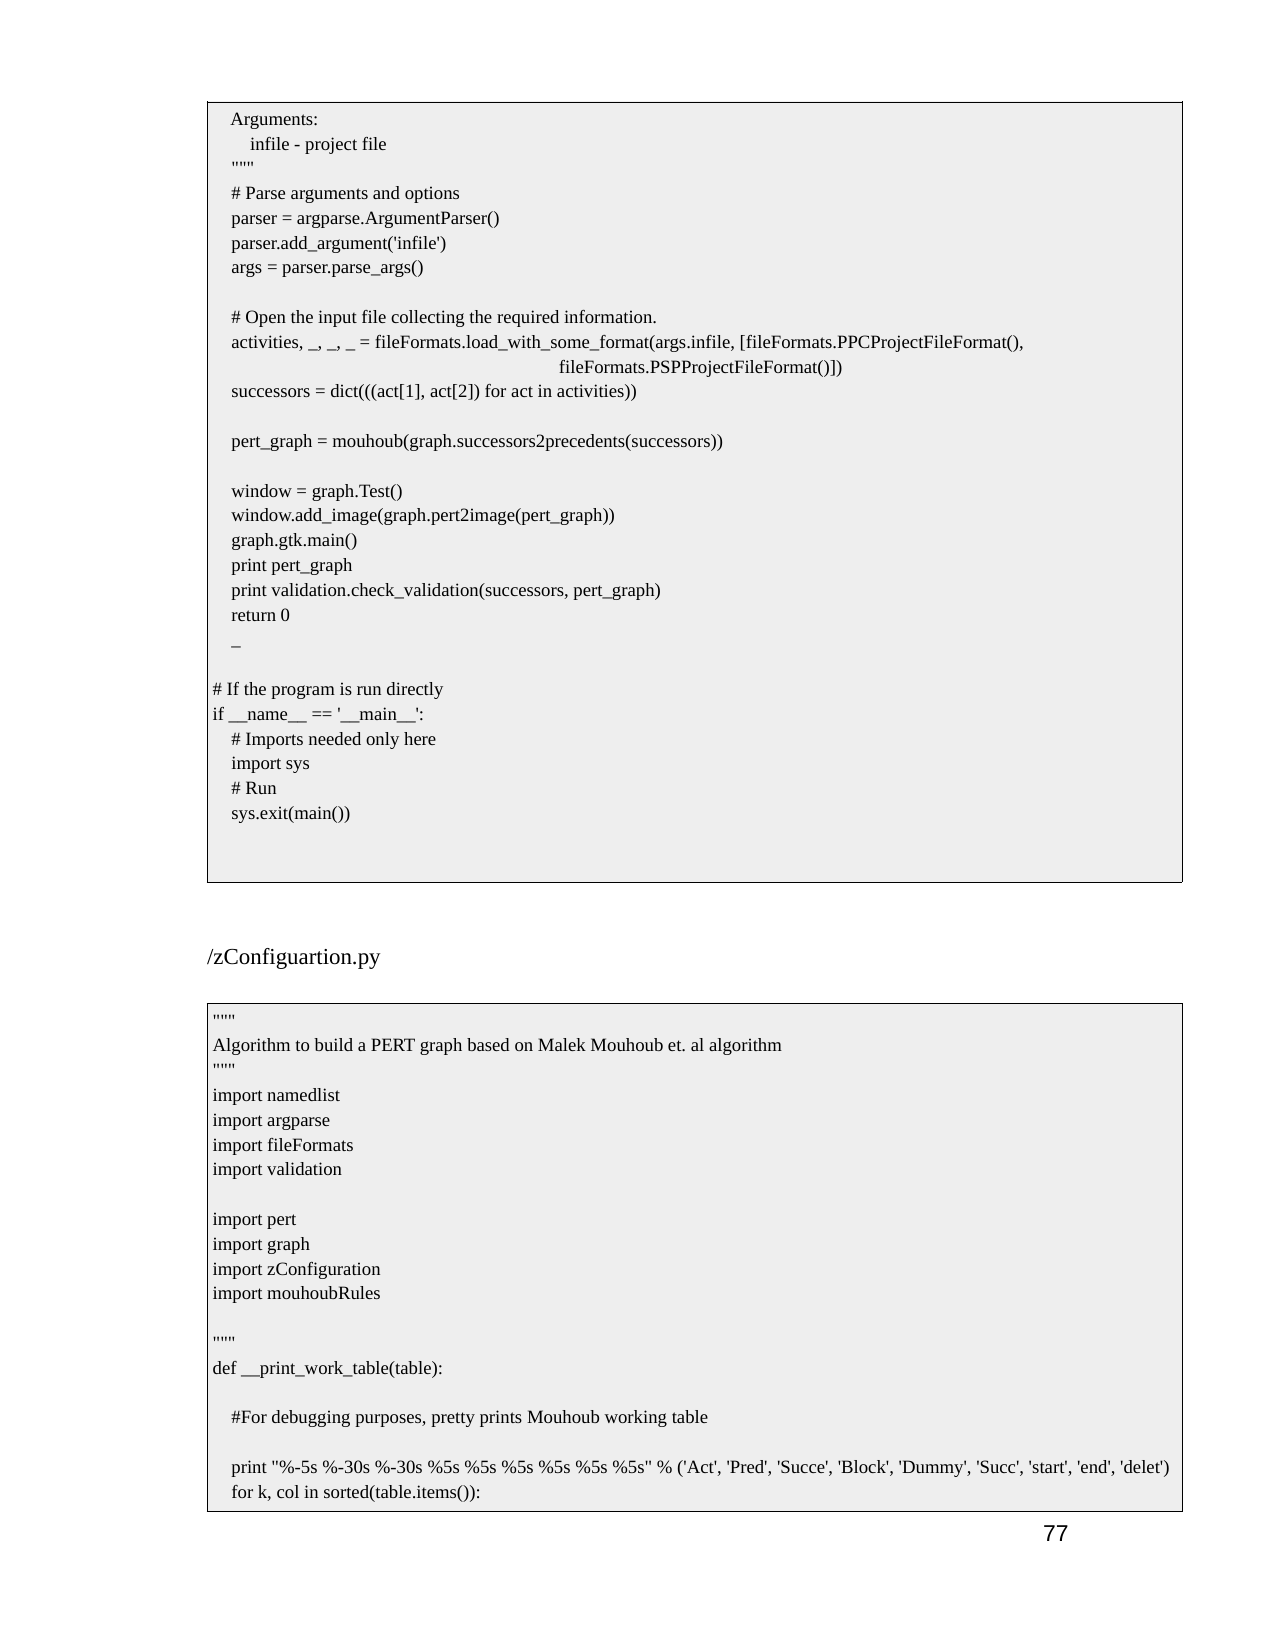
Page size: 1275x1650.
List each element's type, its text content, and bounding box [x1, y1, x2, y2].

table_header Arguments: infile - project file """ # Parse arguments and options parser = argparse.ArgumentParser() parser.add_argument('infile') args = parser.parse_args() # Open the input file collecting the required information. activities, _, _, _ = fileFormats.load_with_some_format(args.infile, [fileFormats.PPCProjectFileFormat(), fileFormats.PSPProjectFileFormat()]) successors = dict(((act[1], act[2]) for act in activities)) pert_graph = mouhoub(graph.successors2precedents(successors)) window = graph.Test() window.add_image(graph.pert2image(pert_graph)) graph.gtk.main() print pert_graph print validation.check_validation(successors, pert_graph) return 0 _ # If the program is run directly if __name__ == '__main__': # Imports needed only here import sys # Run sys.exit(main()) [208, 103, 1182, 882]
table_header """ Algorithm to build a PERT graph based on Malek Mouhoub et. al algorithm """ import namedlist import argparse import fileFormats import validation import pert import graph import zConfiguration import mouhoubRules """ def __print_work_table(table): #For debugging purposes, pretty prints Mouhoub working table print "%-5s %-30s %-30s %5s %5s %5s %5s %5s %5s" % ('Act', 'Pred', 'Succe', 'Block', 'Dummy', 'Succ', 'start', 'end', 'delet') for k, col in sorted(table.items()): [208, 1004, 1182, 1511]
text /zConfiguartion.py [207, 943, 1068, 969]
